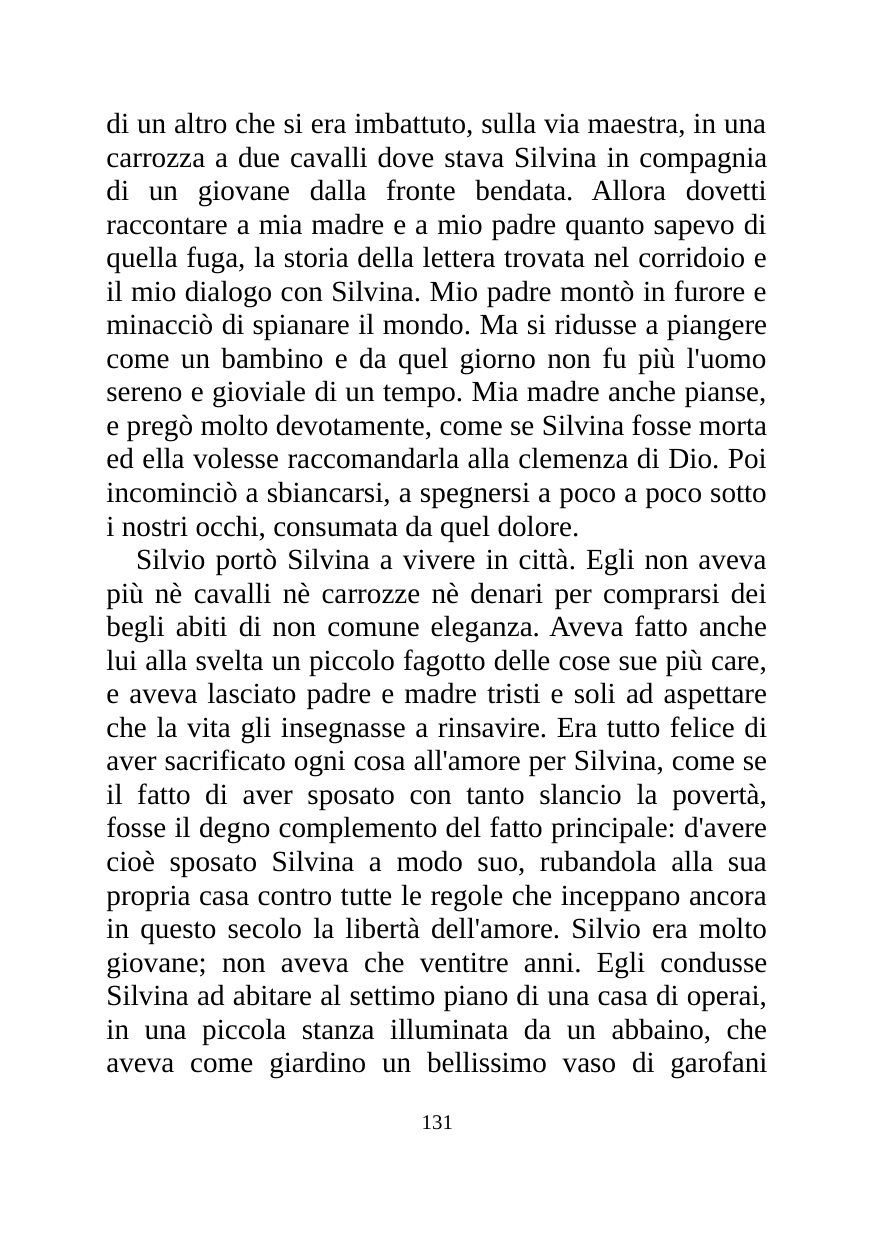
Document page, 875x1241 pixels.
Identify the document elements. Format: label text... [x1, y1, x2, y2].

text Silvio portò Silvina a vivere in città. Egli non aveva più nè cavalli nè carrozze nè denari per comprarsi dei begli abiti di non comune eleganza. Aveva fatto anche lui alla svelta un piccolo fagotto delle cose sue più care, e aveva lasciato padre e madre tristi e soli ad aspettare che la vita gli insegnasse a rinsavire. Era tutto felice di aver sacrificato ogni cosa all'amore per Silvina, come se il fatto di aver sposato con tanto slancio la povertà, fosse il degno complemento del fatto principale: d'avere cioè sposato Silvina a modo suo, rubandola alla sua propria casa contro tutte le regole che inceppano ancora in questo secolo la libertà dell'amore. Silvio era molto giovane; non aveva che ventitre anni. Egli condusse Silvina ad abitare al settimo piano di una casa di operai, in una piccola stanza illuminata da un abbaino, che aveva come giardino un bellissimo vaso di garofani [106, 542, 768, 1079]
text di un altro che si era imbattuto, sulla via maestra, in una carrozza a due cavalli dove stava Silvina in compagnia di un giovane dalla fronte bendata. Allora dovetti raccontare a mia madre e a mio padre quanto sapevo di quella fuga, la storia della lettera trovata nel corridoio e il mio dialogo con Silvina. Mio padre montò in furore e minacciò di spianare il mondo. Ma si ridusse a piangere come un bambino e da quel giorno non fu più l'uomo sereno e gioviale di un tempo. Mia madre anche pianse, e pregò molto devotamente, come se Silvina fosse morta ed ella volesse raccomandarla alla clemenza di Dio. Poi incominciò a sbiancarsi, a spegnersi a poco a poco sotto i nostri occhi, consumata da quel dolore. [106, 106, 768, 542]
